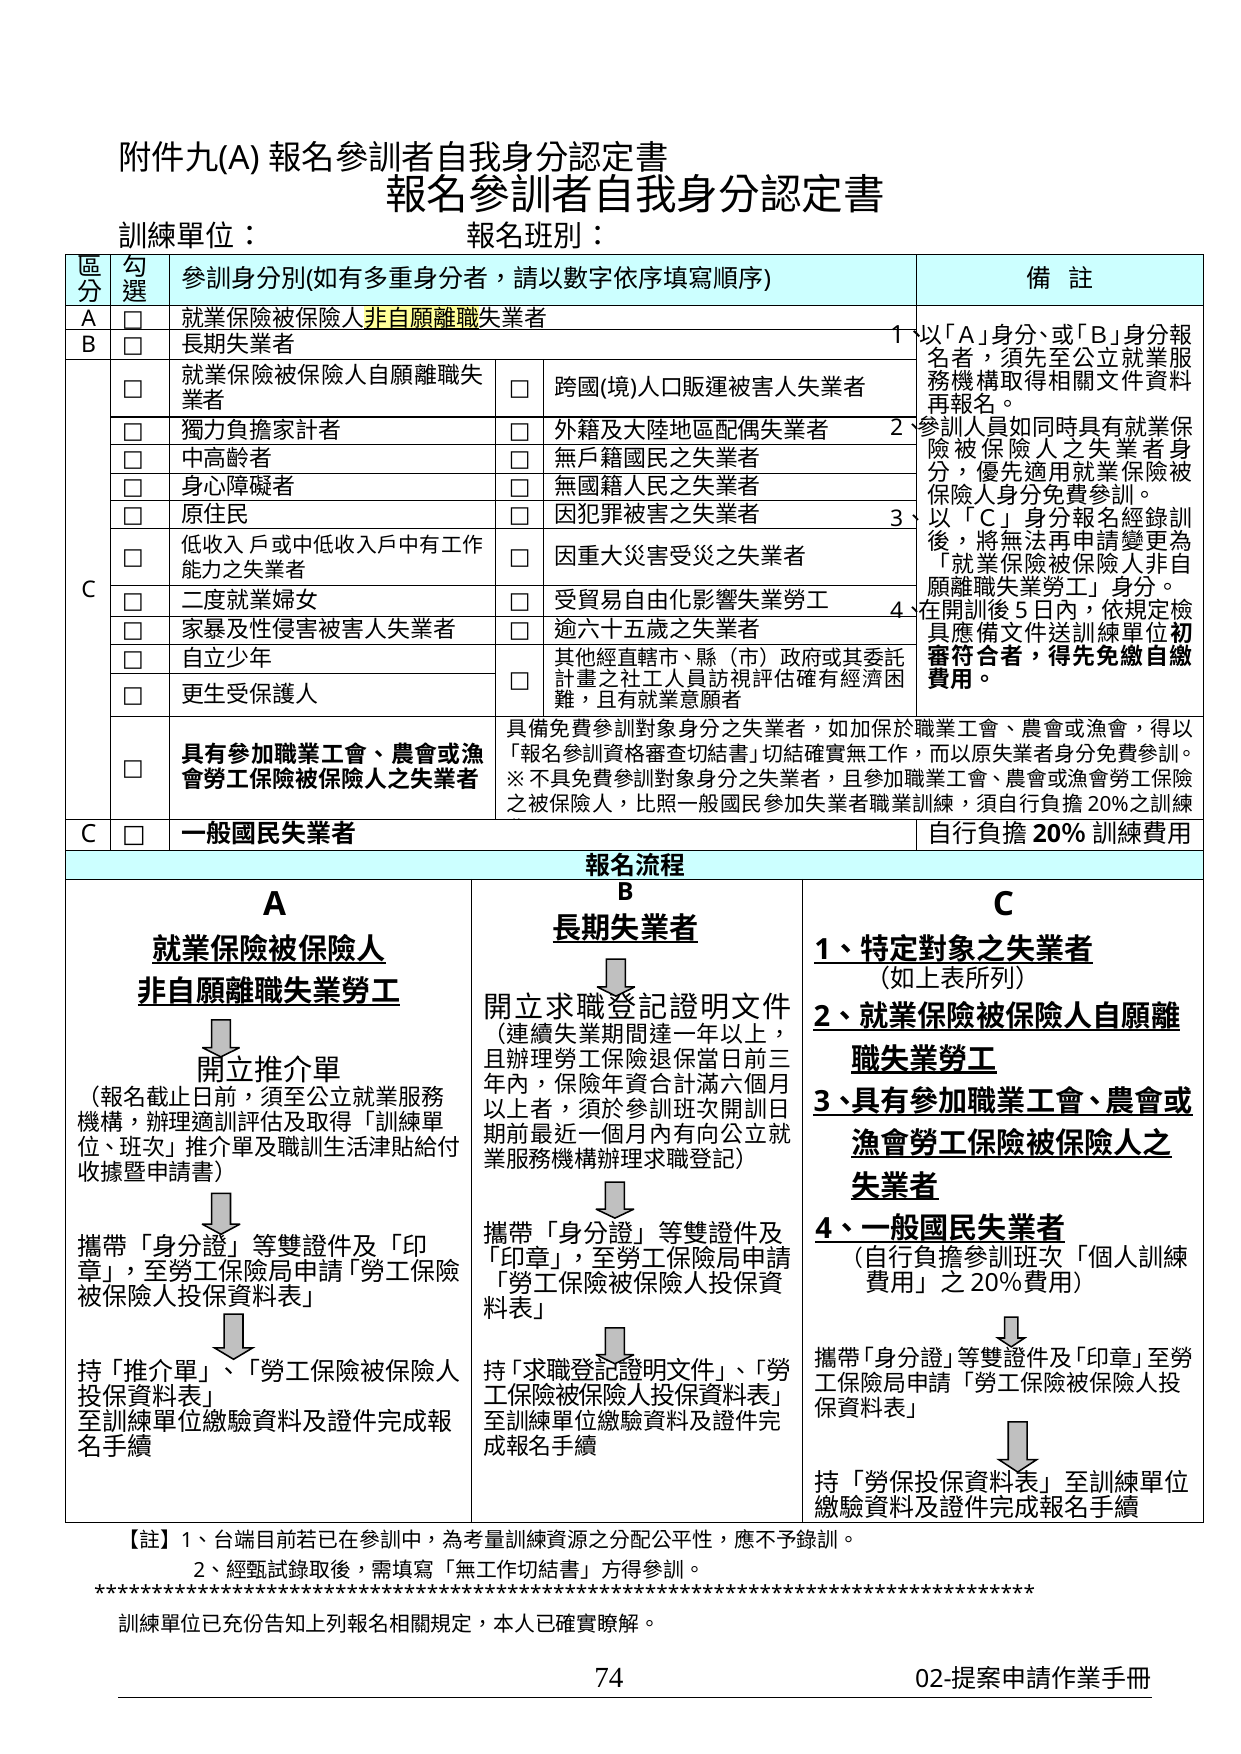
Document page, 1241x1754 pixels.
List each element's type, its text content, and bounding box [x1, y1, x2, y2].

table_cell A [66, 306, 110, 329]
table_cell 就業保險被保險人自願離職失業者 [170, 360, 495, 416]
table_cell □ [111, 645, 169, 673]
table_cell □ [111, 717, 169, 819]
table_header 備 註 [917, 255, 1203, 305]
text 訓練單位已充份告知上列報名相關規定，本人已確實瞭解。 [118, 1604, 1152, 1638]
text 【註】1、台端目前若已在參訓中，為考量訓練資源之分配公平性，應不予錄訓。 [118, 1523, 1152, 1553]
table_cell □ [496, 617, 543, 644]
table_header 勾選 [111, 255, 169, 305]
table_cell □ [111, 418, 169, 444]
table_cell □ [111, 330, 169, 359]
text 附件九(A) 報名參訓者自我身分認定書 [118, 131, 1152, 179]
table_cell 獨力負擔家計者 [170, 418, 495, 444]
table_cell 長期失業者 [170, 330, 916, 359]
table_cell 因犯罪被害之失業者 [544, 501, 916, 528]
table_cell 自行負擔20％ 訓練費用 [917, 820, 1203, 850]
table_cell 一般國民失業者 [170, 820, 916, 850]
table_cell □ [496, 474, 543, 500]
table_cell B 長期失業者 開立求職登記證明文件（連續失業期間達一年以上，且辦理勞工保險退保當日前三年內，保險年資合計滿六個月以上者，須於參訓班次開訓日期前最近一個月內有向公立就業服務機構辦理求職登記） 攜帶「身分證」等雙證件及「印章」，至勞工保險局申請「勞工保險被保險人投保資料表」 持「求職登記證明文件」、「勞工保險被保險人投保資料表」至訓練單位繳驗資料及證件完成報名手續 [472, 880, 802, 1522]
table_cell B [66, 330, 110, 359]
text ********************************************************************************** [94, 1583, 1152, 1604]
table_cell □ [496, 445, 543, 473]
table_cell C [66, 820, 110, 850]
text 2、經甄試錄取後，需填寫「無工作切結書」方得參訓。 [193, 1553, 1152, 1583]
table_cell □ [496, 418, 543, 444]
table_cell □ [496, 586, 543, 616]
table_cell □ [111, 501, 169, 528]
table_cell 具有參加職業工會、農會或漁會勞工保險被保險人之失業者 [170, 717, 495, 819]
table_cell 跨國(境)人口販運被害人失業者 [544, 360, 916, 416]
table_header 區分 [66, 255, 110, 305]
table_cell 其他經直轄市、縣（市）政府或其委託計畫之社工人員訪視評估確有經濟困難，且有就業意願者 [544, 645, 916, 716]
table_cell A 就業保險被保險人 非自願離職失業勞工 開立推介單 （報名截止日前，須至公立就業服務機構，辦理適訓評估及取得「訓練單位、班次」推介單及職訓生活津貼給付收據暨申請書） 攜帶「身分證」等雙證件及「印章」，至勞工保險局申請「勞工保險被保險人投保資料表」 持「推介單」、「勞工保險被保險人投保資料表」 至訓練單位繳驗資料及證件完成報名手續 [66, 880, 471, 1522]
table_cell 中高齡者 [170, 445, 495, 473]
table_cell □ [111, 617, 169, 644]
table_cell □ [111, 360, 169, 416]
table_cell □ [111, 820, 169, 850]
table_cell □ [111, 586, 169, 616]
table_cell □ [496, 529, 543, 585]
table_cell 家暴及性侵害被害人失業者 [170, 617, 495, 644]
table_cell 受貿易自由化影響失業勞工 [544, 586, 916, 616]
table_cell 二度就業婦女 [170, 586, 495, 616]
table_cell 1、以「Ａ」身分、或「Ｂ」身分報名者，須先至公立就業服務機構取得相關文件資料再報名。 2、參訓人員如同時具有就業保險被保險人之失業者身分，優先適用就業保險被保險人身分免費參訓。 3、以「Ｃ」身分報名經錄訓後，將無法再申請變更為「就業保險被保險人非自願離職失業勞工」身分。 4、在開訓後5日內，依規定檢具應備文件送訓練單位初審符合者，得先免繳自繳費用。 [917, 306, 1203, 716]
text 訓練單位： 報名班別： [118, 217, 1152, 254]
table_cell □ [111, 674, 169, 716]
table_cell 報名流程 [66, 851, 1203, 879]
text 報名參訓者自我身分認定書 [118, 179, 1152, 217]
table_cell □ [111, 529, 169, 585]
table_cell □ [111, 306, 169, 329]
table_cell C 1、特定對象之失業者 （如上表所列） 2、就業保險被保險人自願離職失業勞工 3、具有參加職業工會、農會或漁會勞工保險被保險人之失業者 4、一般國民失業者 （自行負擔參訓班次「個人訓練費用」之20％費用） 攜帶「身分證」等雙證件及「印章」至勞工保險局申請「勞工保險被保險人投保資料表」 持「勞保投保資料表」至訓練單位繳驗資料及證件完成報名手續 [803, 880, 1203, 1522]
table_cell 無國籍人民之失業者 [544, 474, 916, 500]
table_cell □ [496, 360, 543, 416]
table_cell 無戶籍國民之失業者 [544, 445, 916, 473]
table_cell 就業保險被保險人非自願離職失業者 [170, 306, 916, 329]
table_header 參訓身分別(如有多重身分者，請以數字依序填寫順序) [170, 255, 916, 305]
table_cell 外籍及大陸地區配偶失業者 [544, 418, 916, 444]
table_cell 具備免費參訓對象身分之失業者，如加保於職業工會、農會或漁會，得以「報名參訓資格審查切結書」切結確實無工作，而以原失業者身分免費參訓。 ※ 不具免費參訓對象身分之失業者，且參加職業工會、農會或漁會勞工保險之被保險人，比照一般國民參加失業者職業訓練，須自行負擔20%之訓練費用。 [496, 717, 1203, 819]
table_cell □ [111, 474, 169, 500]
table_cell 身心障礙者 [170, 474, 495, 500]
table_cell 低收入 戶或中低收入戶中有工作能力之失業者 [170, 529, 495, 585]
table_cell 原住民 [170, 501, 495, 528]
table_cell □ [496, 645, 543, 716]
table_cell □ [111, 445, 169, 473]
table_cell 更生受保護人 [170, 674, 495, 716]
table_cell 因重大災害受災之失業者 [544, 529, 916, 585]
table_cell C [66, 360, 110, 819]
table_cell □ [496, 501, 543, 528]
table_cell 自立少年 [170, 645, 495, 673]
table_cell 逾六十五歲之失業者 [544, 617, 916, 644]
